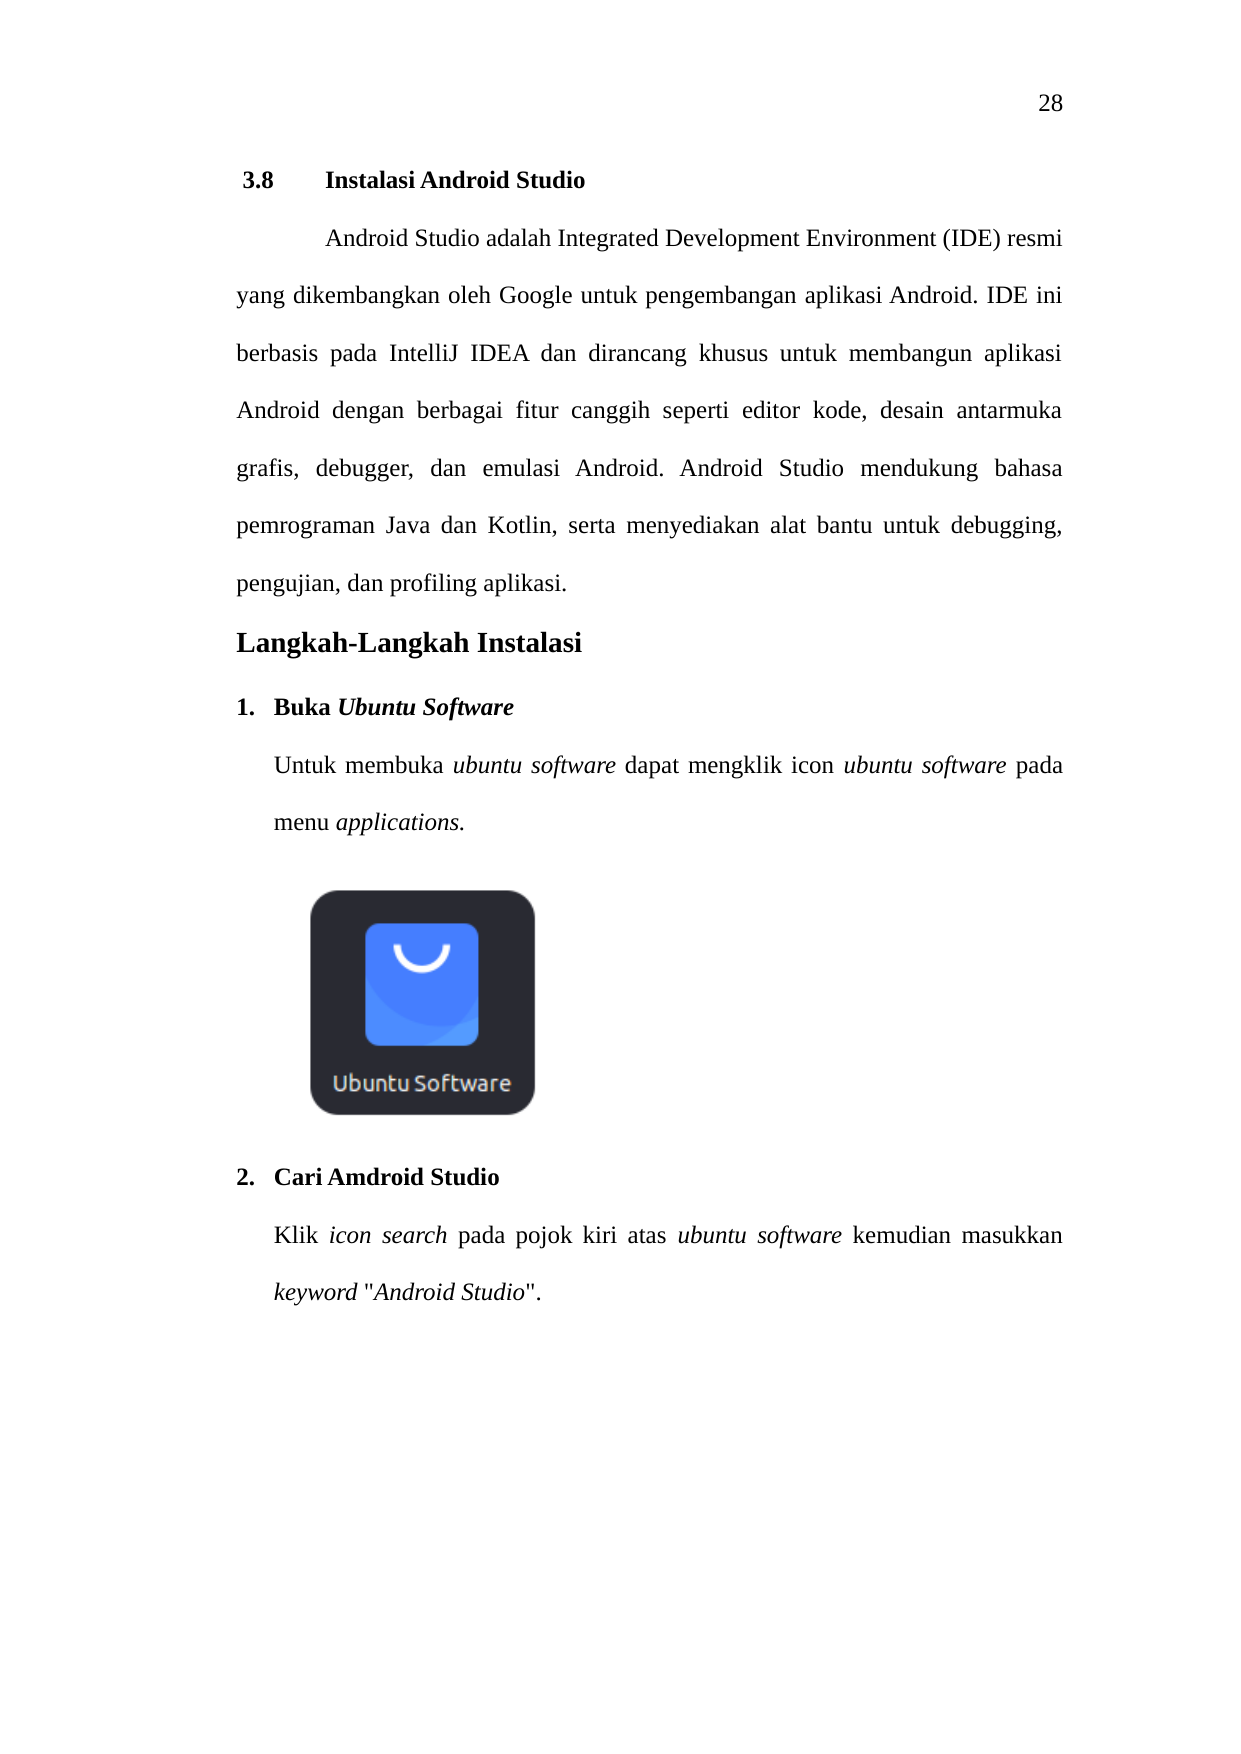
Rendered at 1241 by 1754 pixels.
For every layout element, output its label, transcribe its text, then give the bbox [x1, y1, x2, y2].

text Android Studio adalah Integrated Development Environment (IDE) resmi yang dikembangkan oleh Google untuk pengembangan aplikasi Android. IDE ini berbasis pada IntelliJ IDEA dan dirancang khusus untuk membangun aplikasi Android dengan berbagai fitur canggih seperti editor kode, desain antarmuka grafis, debugger, dan emulasi Android. Android Studio mendukung bahasa pemrograman Java dan Kotlin, serta menyediakan alat bantu untuk debugging, pengujian, dan profiling aplikasi. [236, 223, 1063, 597]
list Buka Ubuntu Software [236, 692, 1063, 721]
list Klik icon search pada pojok kiri atas ubuntu software kemudian masukkan keyword "Android Studio". [236, 1220, 1063, 1306]
subtitle Instalasi Android Studio [236, 165, 1063, 194]
text Langkah-Langkah Instalasi [236, 625, 1063, 659]
list Untuk membuka ubuntu software dapat mengklik icon ubuntu software pada menu applications. [236, 750, 1063, 836]
picture [273, 865, 576, 1134]
list Cari Amdroid Studio [236, 1162, 1063, 1191]
